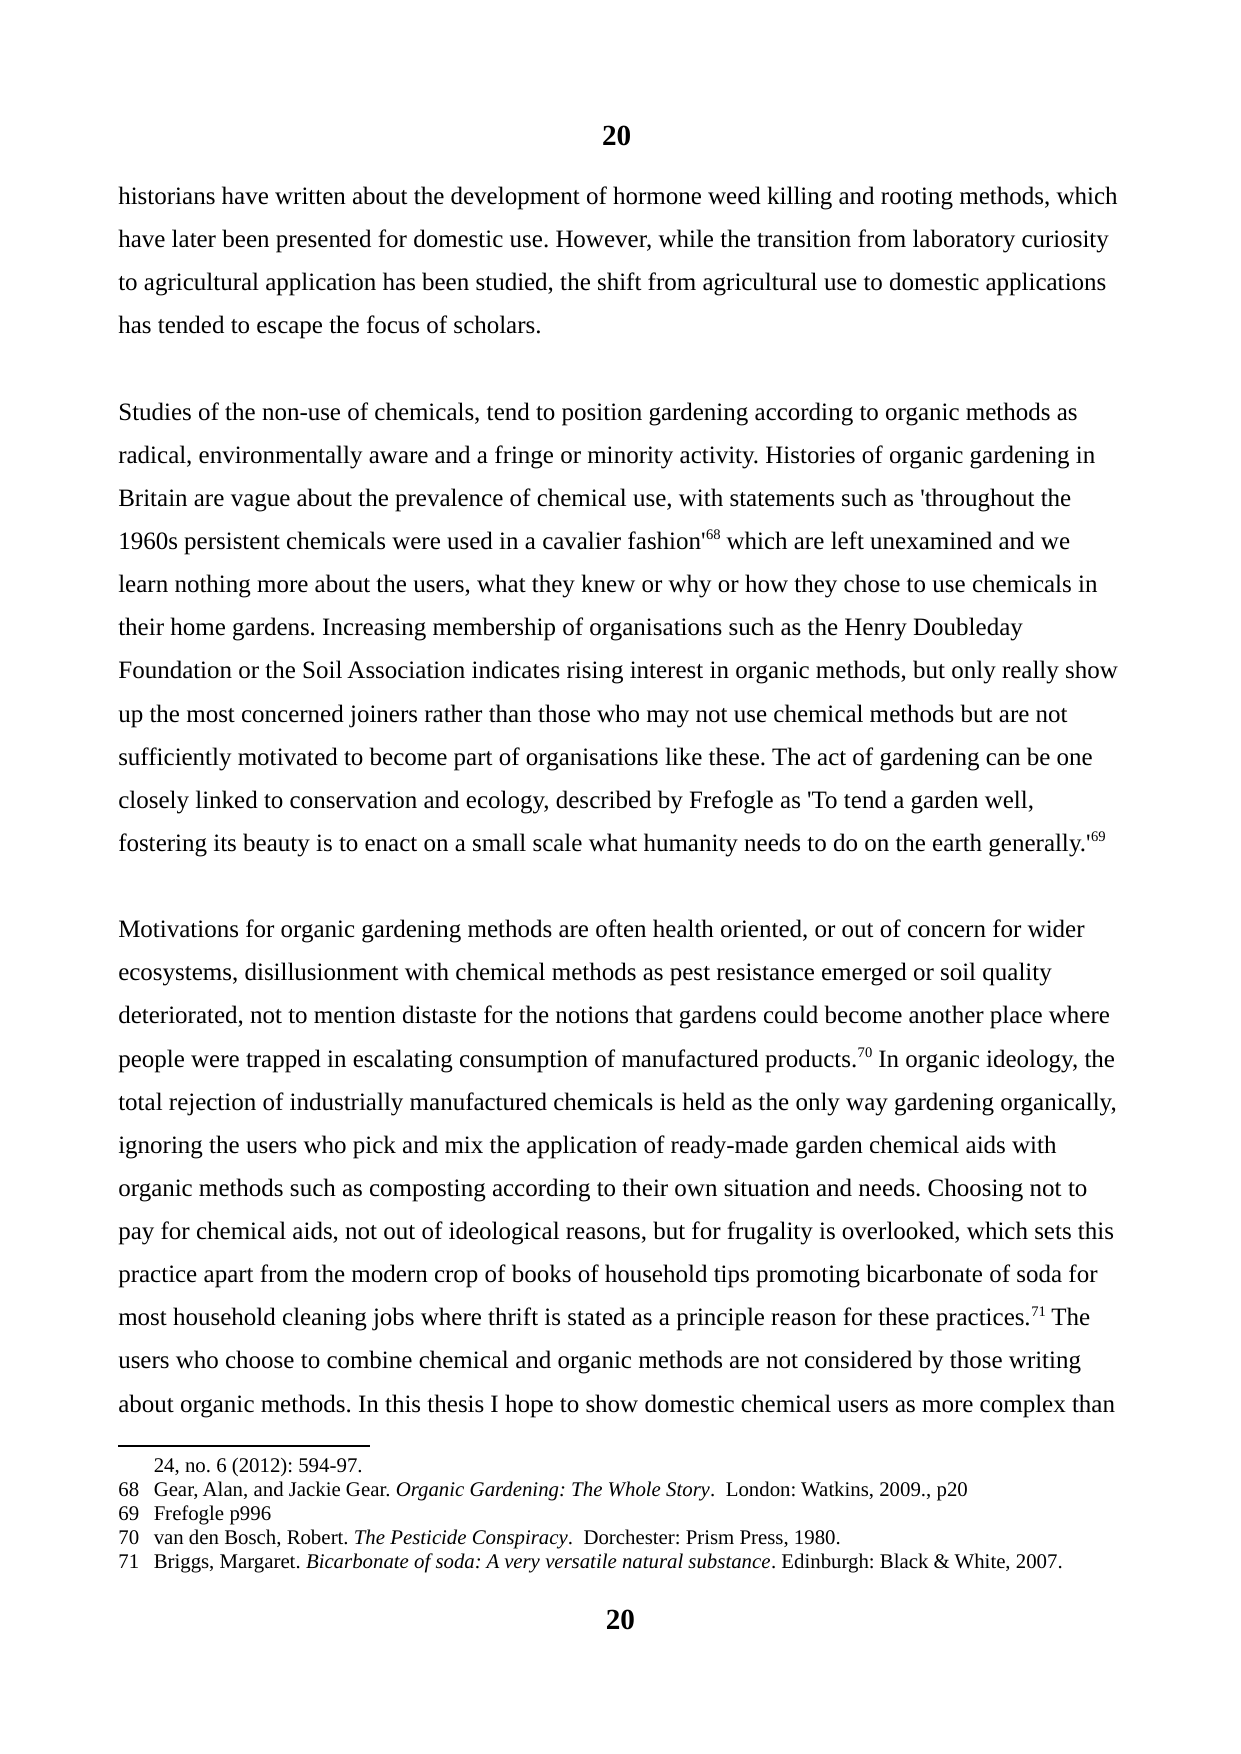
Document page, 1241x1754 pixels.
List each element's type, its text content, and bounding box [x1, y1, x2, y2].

text 24, no. 6 (2012): 594-97. [118, 1452, 1122, 1477]
text historians have written about the development of hormone weed killing and rooting methods, which have later been presented for domestic use. However, while the transition from laboratory curiosity to agricultural application has been studied, the shift from agricultural use to domestic applications has tended to escape the focus of scholars. [118, 181, 1122, 339]
text van den Bosch, Robert. The Pesticide Conspiracy. Dorchester: Prism Press, 1980. [118, 1525, 1122, 1549]
text Motivations for organic gardening methods are often health oriented, or out of concern for wider ecosystems, disillusionment with chemical methods as pest resistance emerged or soil quality deteriorated, not to mention distaste for the notions that gardens could become another place where people were trapped in escalating consumption of manufactured products. In organic ideology, the total rejection of industrially manufactured chemicals is held as the only way gardening organically, ignoring the users who pick and mix the application of ready-made garden chemical aids with organic methods such as composting according to their own situation and needs. Choosing not to pay for chemical aids, not out of ideological reasons, but for frugality is overlooked, which sets this practice apart from the modern crop of books of household tips promoting bicarbonate of soda for most household cleaning jobs where thrift is stated as a principle reason for these practices. The users who choose to combine chemical and organic methods are not considered by those writing about organic methods. In this thesis I hope to show domestic chemical users as more complex than [118, 914, 1122, 1417]
text Briggs, Margaret. Bicarbonate of soda: A very versatile natural substance. Edinburgh: Black & White, 2007. [118, 1549, 1122, 1573]
text Frefogle p996 [118, 1501, 1122, 1525]
text Gear, Alan, and Jackie Gear. Organic Gardening: The Whole Story. London: Watkins, 2009., p20 [118, 1477, 1122, 1501]
text Studies of the non-use of chemicals, tend to position gardening according to organic methods as radical, environmentally aware and a fringe or minority activity. Histories of organic gardening in Britain are vague about the prevalence of chemical use, with statements such as 'throughout the 1960s persistent chemicals were used in a cavalier fashion' which are left unexamined and we learn nothing more about the users, what they knew or why or how they chose to use chemicals in their home gardens. Increasing membership of organisations such as the Henry Doubleday Foundation or the Soil Association indicates rising interest in organic methods, but only really show up the most concerned joiners rather than those who may not use chemical methods but are not sufficiently motivated to become part of organisations like these. The act of gardening can be one closely linked to conservation and ecology, described by Frefogle as 'To tend a garden well, fostering its beauty is to enact on a small scale what humanity needs to do on the earth generally.' [118, 397, 1122, 857]
